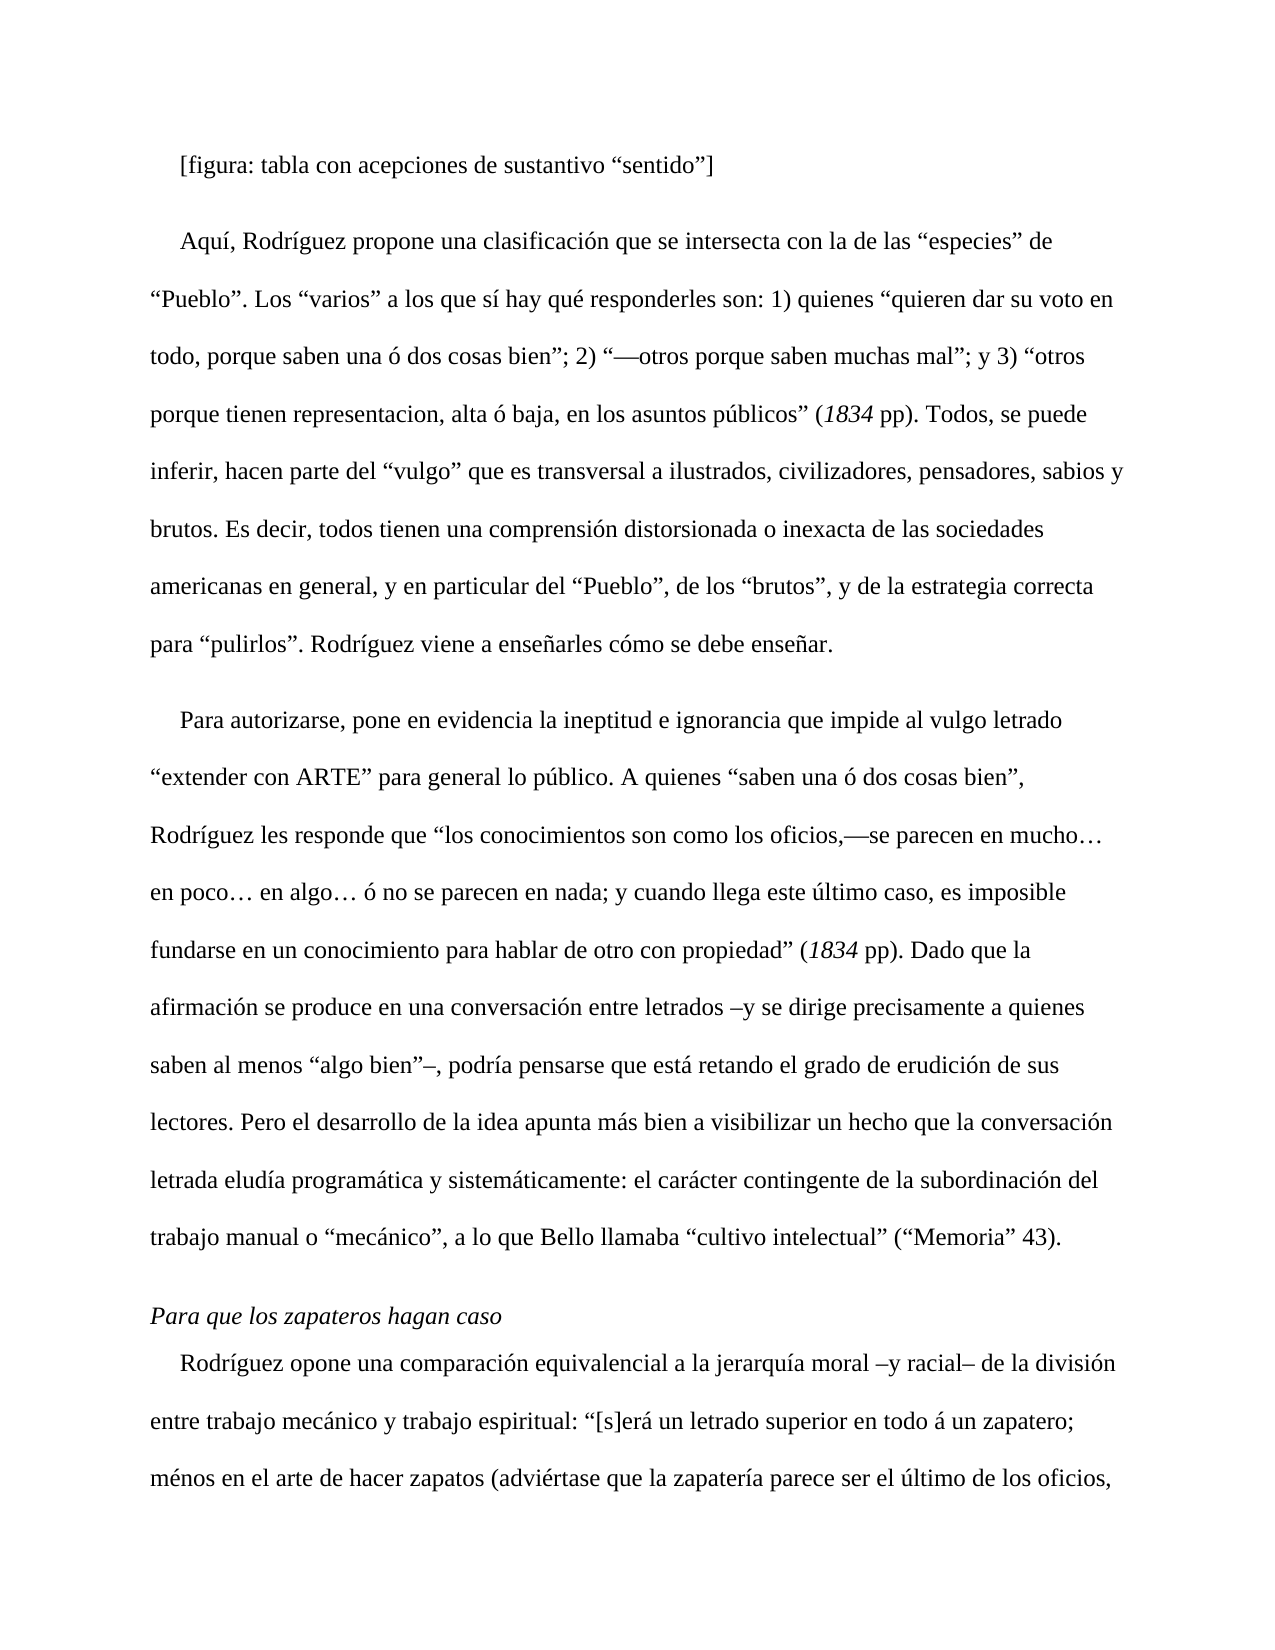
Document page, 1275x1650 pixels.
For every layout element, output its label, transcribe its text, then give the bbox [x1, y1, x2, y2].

text Rodríguez opone una comparación equivalencial a la jerarquía moral –y racial– de la división entre trabajo mecánico y trabajo espiritual: “[s]erá un letrado superior en todo á un zapatero; ménos en el arte de hacer zapatos (adviértase que la zapatería parece ser el último de los oficios, [150, 1348, 1125, 1492]
text Aquí, Rodríguez propone una clasificación que se intersecta con la de las “especies” de “Pueblo”. Los “varios” a los que sí hay qué responderles son: 1) quienes “quieren dar su voto en todo, porque saben una ó dos cosas bien”; 2) “—otros porque saben muchas mal”; y 3) “otros porque tienen representacion, alta ó baja, en los asuntos públicos” (1834 pp). Todos, se puede inferir, hacen parte del “vulgo” que es transversal a ilustrados, civilizadores, pensadores, sabios y brutos. Es decir, todos tienen una comprensión distorsionada o inexacta de las sociedades americanas en general, y en particular del “Pueblo”, de los “brutos”, y de la estrategia correcta para “pulirlos”. Rodríguez viene a enseñarles cómo se debe enseñar. [150, 226, 1125, 657]
text Para autorizarse, pone en evidencia la ineptitud e ignorancia que impide al vulgo letrado “extender con ARTE” para general lo público. A quienes “saben una ó dos cosas bien”, Rodríguez les responde que “los conocimientos son como los oficios,—se parecen en mucho… en poco… en algo… ó no se parecen en nada; y cuando llega este último caso, es imposible fundarse en un conocimiento para hablar de otro con propiedad” (1834 pp). Dado que la afirmación se produce en una conversación entre letrados –y se dirige precisamente a quienes saben al menos “algo bien”–, podría pensarse que está retando el grado de erudición de sus lectores. Pero el desarrollo de la idea apunta más bien a visibilizar un hecho que la conversación letrada eludía programática y sistemáticamente: el carácter contingente de la subordinación del trabajo manual o “mecánico”, a lo que Bello llamaba “cultivo intelectual” (“Memoria” 43). [150, 705, 1125, 1251]
text [figura: tabla con acepciones de sustantivo “sentido”] [150, 150, 1125, 179]
subtitle Para que los zapateros hagan caso [150, 1301, 1125, 1329]
